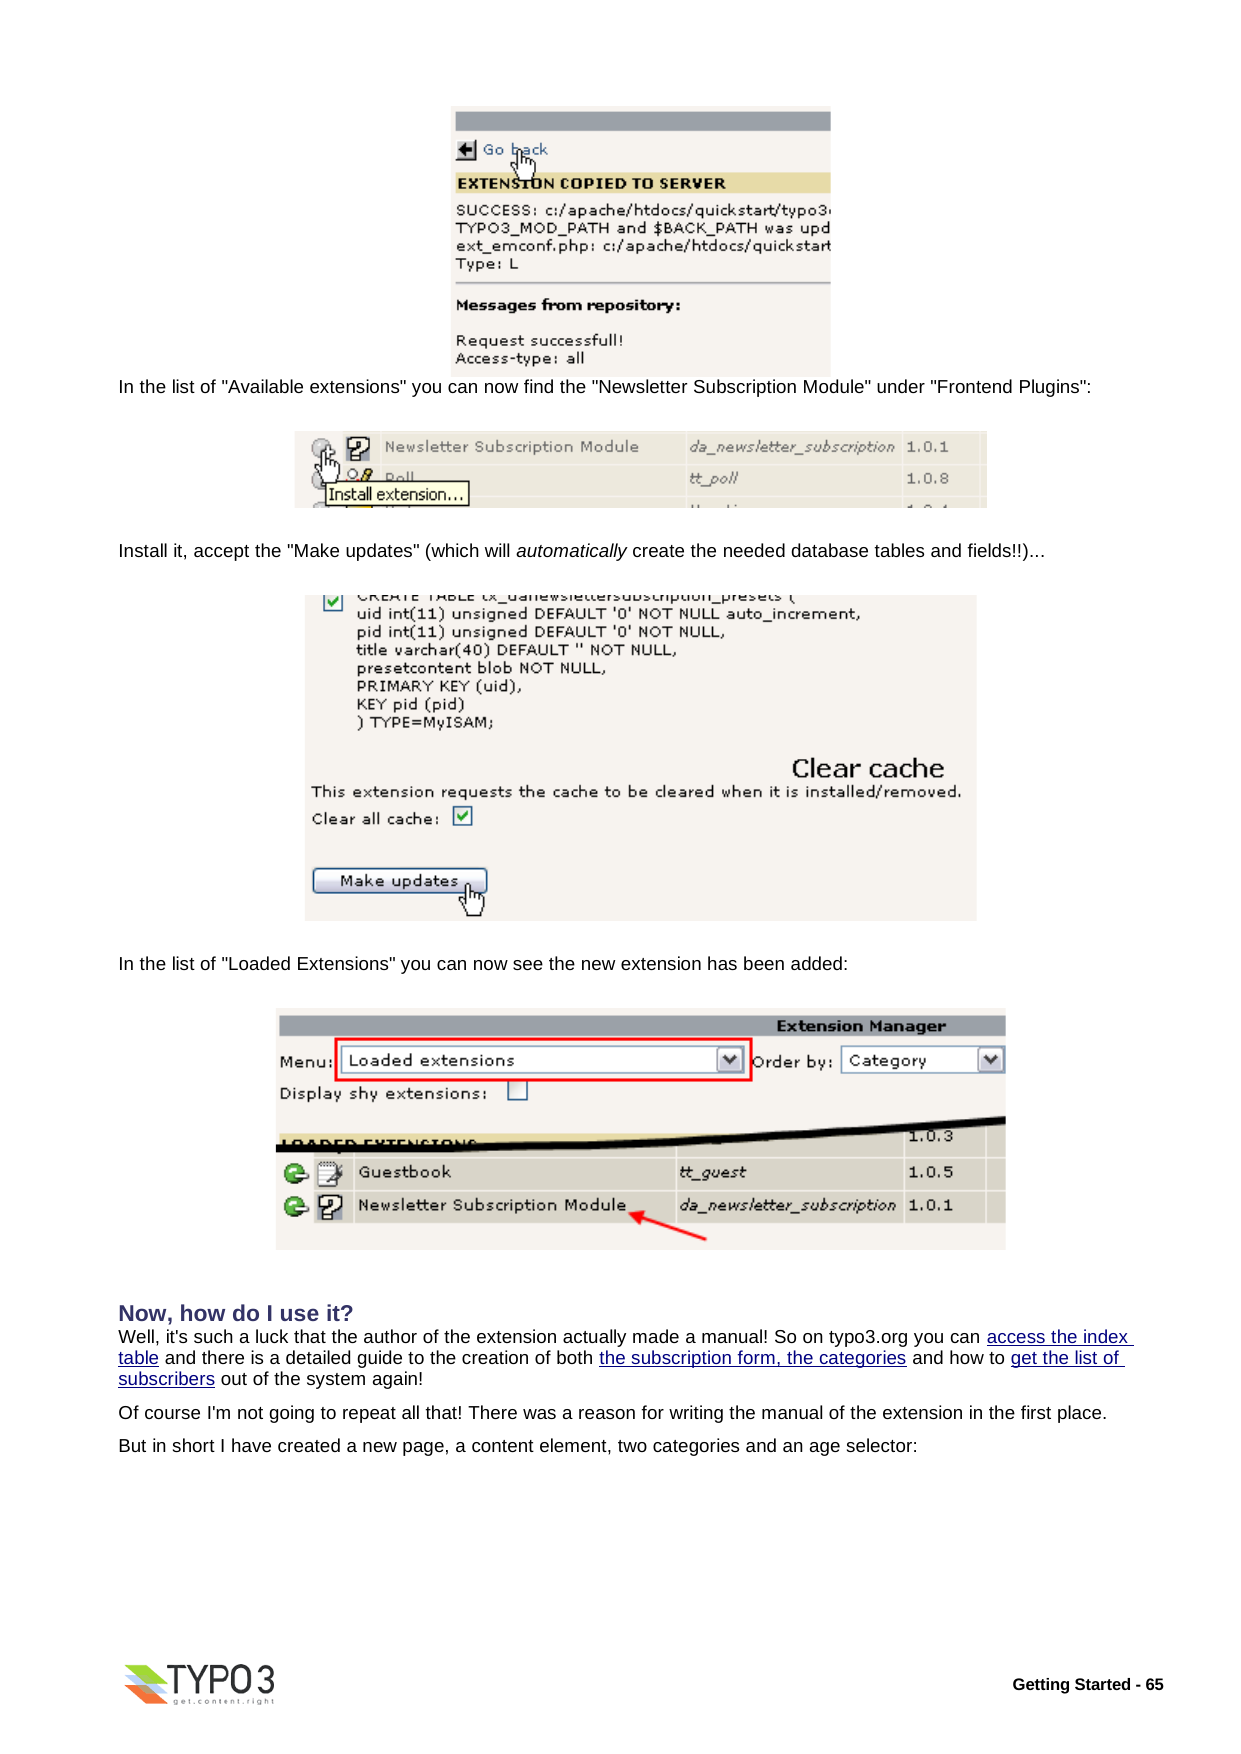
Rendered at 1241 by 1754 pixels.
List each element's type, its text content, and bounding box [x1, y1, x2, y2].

picture [450, 106, 831, 377]
subtitle Now, how do I use it? [118, 1300, 1163, 1326]
text But in short I have created a new page, a content element, two categories and an age selector: [118, 1436, 1163, 1457]
text Well, it's such a luck that the author of the extension actually made a manual! So on typo3.org you can access the index table and there is a detailed guide to the creation of both the subscription form, the categories and how to get the list of subscribers out of the system again! [118, 1326, 1163, 1389]
text In the list of "Loaded Extensions" you can now see the new extension has been added: [118, 954, 1163, 975]
text Install it, accept the "Make updates" (which will automatically create the needed database tables and fields!!)... [118, 541, 1163, 562]
text In the list of "Available extensions" you can now find the "Newsletter Subscription Module" under "Frontend Plugins": [118, 106, 1163, 398]
picture [119, 1659, 280, 1710]
picture [294, 431, 987, 508]
text Of course I'm not going to repeat all that! There was a reason for writing the manual of the extension in the first place. [118, 1402, 1163, 1423]
picture [275, 1008, 1006, 1250]
picture [304, 595, 977, 921]
